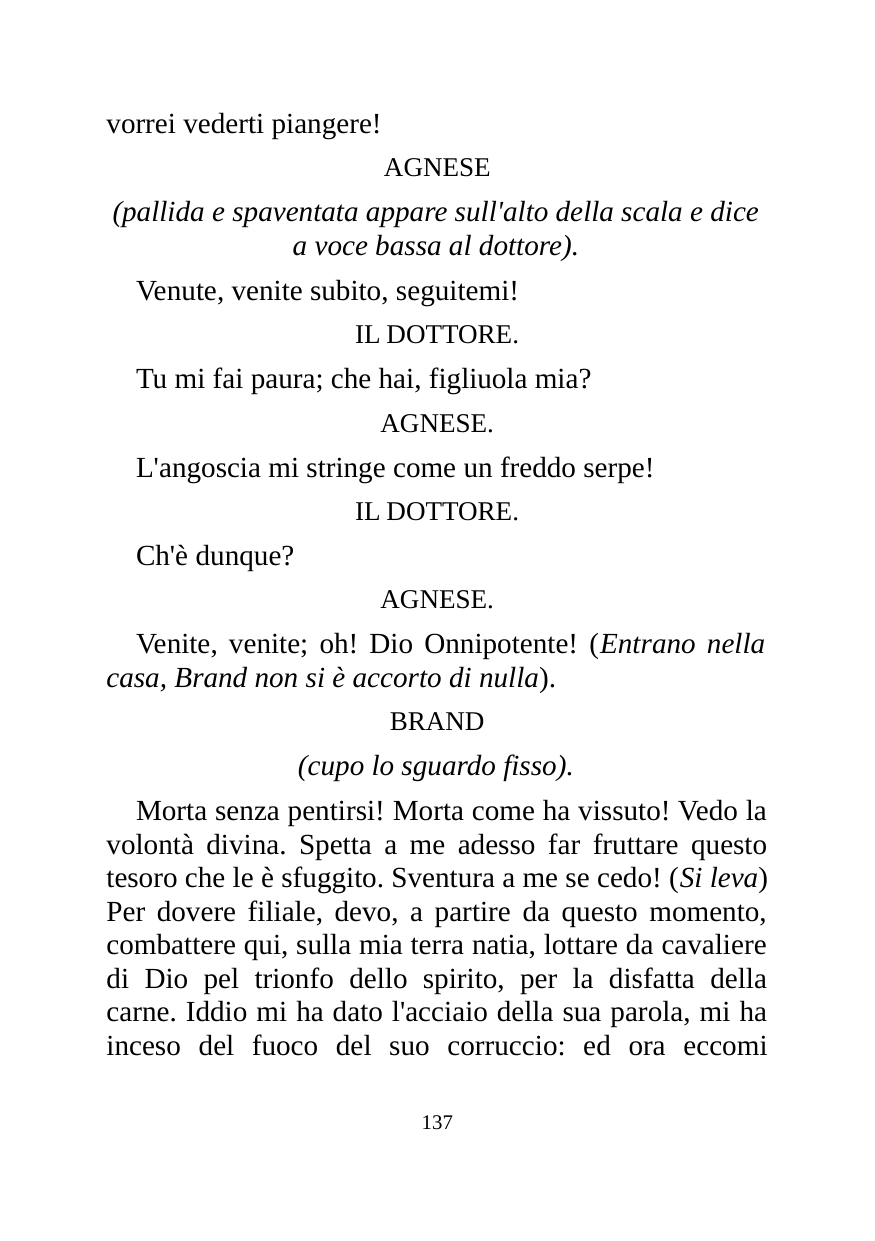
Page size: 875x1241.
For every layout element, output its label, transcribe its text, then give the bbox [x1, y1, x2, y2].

text IL DOTTORE. [106, 495, 768, 526]
text Morta senza pentirsi! Morta come ha vissuto! Vedo la volontà divina. Spetta a me adesso far fruttare questo tesoro che le è sfuggito. Sventura a me se cedo! (Si leva) Per dovere filiale, devo, a partire da questo momento, combattere qui, sulla mia terra natia, lottare da cavaliere di Dio pel trionfo dello spirito, per la disfatta della carne. Iddio mi ha dato l'acciaio della sua parola, mi ha inceso del fuoco del suo corruccio: ed ora eccomi [106, 793, 768, 1062]
text L'angoscia mi stringe come un freddo serpe! [106, 450, 768, 483]
text Venite, venite; oh! Dio Onnipotente! (Entrano nella casa, Brand non si è accorto di nulla). [106, 626, 768, 693]
text Venute, venite subito, seguitemi! [106, 273, 768, 307]
text AGNESE [106, 152, 768, 183]
text vorrei vederti piangere! [106, 106, 768, 140]
text IL DOTTORE. [106, 319, 768, 350]
text BRAND [106, 705, 768, 736]
text AGNESE. [106, 583, 768, 614]
text AGNESE. [106, 407, 768, 438]
text (pallida e spaventata appare sull'alto della scala e dice a voce bassa al dottore). [106, 194, 768, 262]
text Ch'è dunque? [106, 538, 768, 572]
text (cupo lo sguardo fisso). [106, 748, 768, 782]
text Tu mi fai paura; che hai, figliuola mia? [106, 362, 768, 395]
